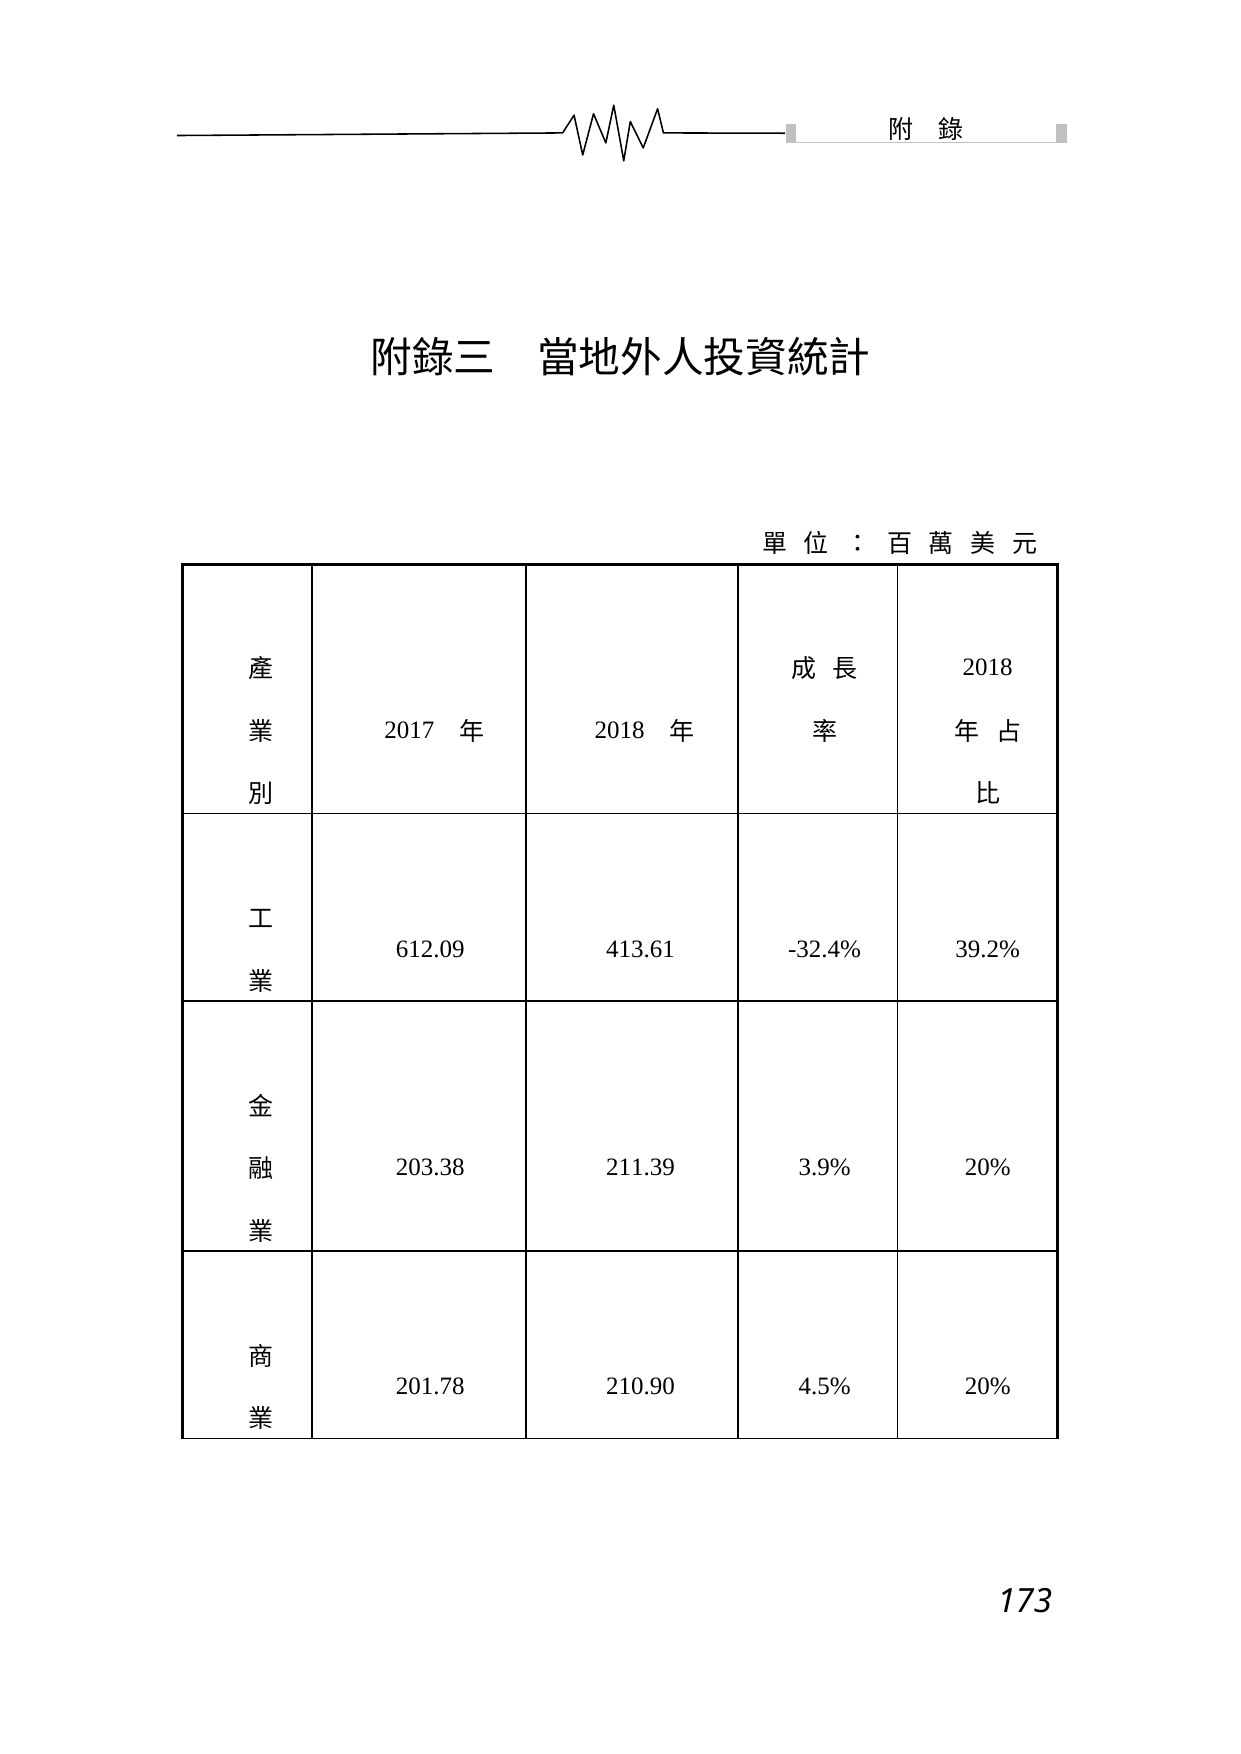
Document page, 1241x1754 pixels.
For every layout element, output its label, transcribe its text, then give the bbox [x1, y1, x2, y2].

table_cell 203.38 [313, 1002, 525, 1250]
table_cell -32.4% [739, 814, 897, 1000]
table_header 成長率 [739, 566, 897, 813]
text 單位：百萬美元 [195, 500, 1045, 563]
table_cell 3.9% [739, 1002, 897, 1250]
table_cell 20% [898, 1252, 1056, 1438]
table_cell 210.90 [527, 1252, 737, 1438]
table_cell 4.5% [739, 1252, 897, 1438]
text 附錄三 當地外人投資統計 [183, 313, 1058, 375]
table_cell 20% [898, 1002, 1056, 1250]
table_cell 612.09 [313, 814, 525, 1000]
table_header 2017年 [313, 566, 525, 813]
table_cell 201.78 [313, 1252, 525, 1438]
table_cell 211.39 [527, 1002, 737, 1250]
table_cell 工業 [184, 814, 311, 1000]
table_cell 39.2% [898, 814, 1056, 1000]
table_header 2018年 [527, 566, 737, 813]
table_cell 413.61 [527, 814, 737, 1000]
table_cell 金融業 [184, 1002, 311, 1250]
table_cell 商業 [184, 1252, 311, 1438]
table_header 2018年占比 [898, 566, 1056, 813]
table_header 產業別 [184, 566, 311, 813]
